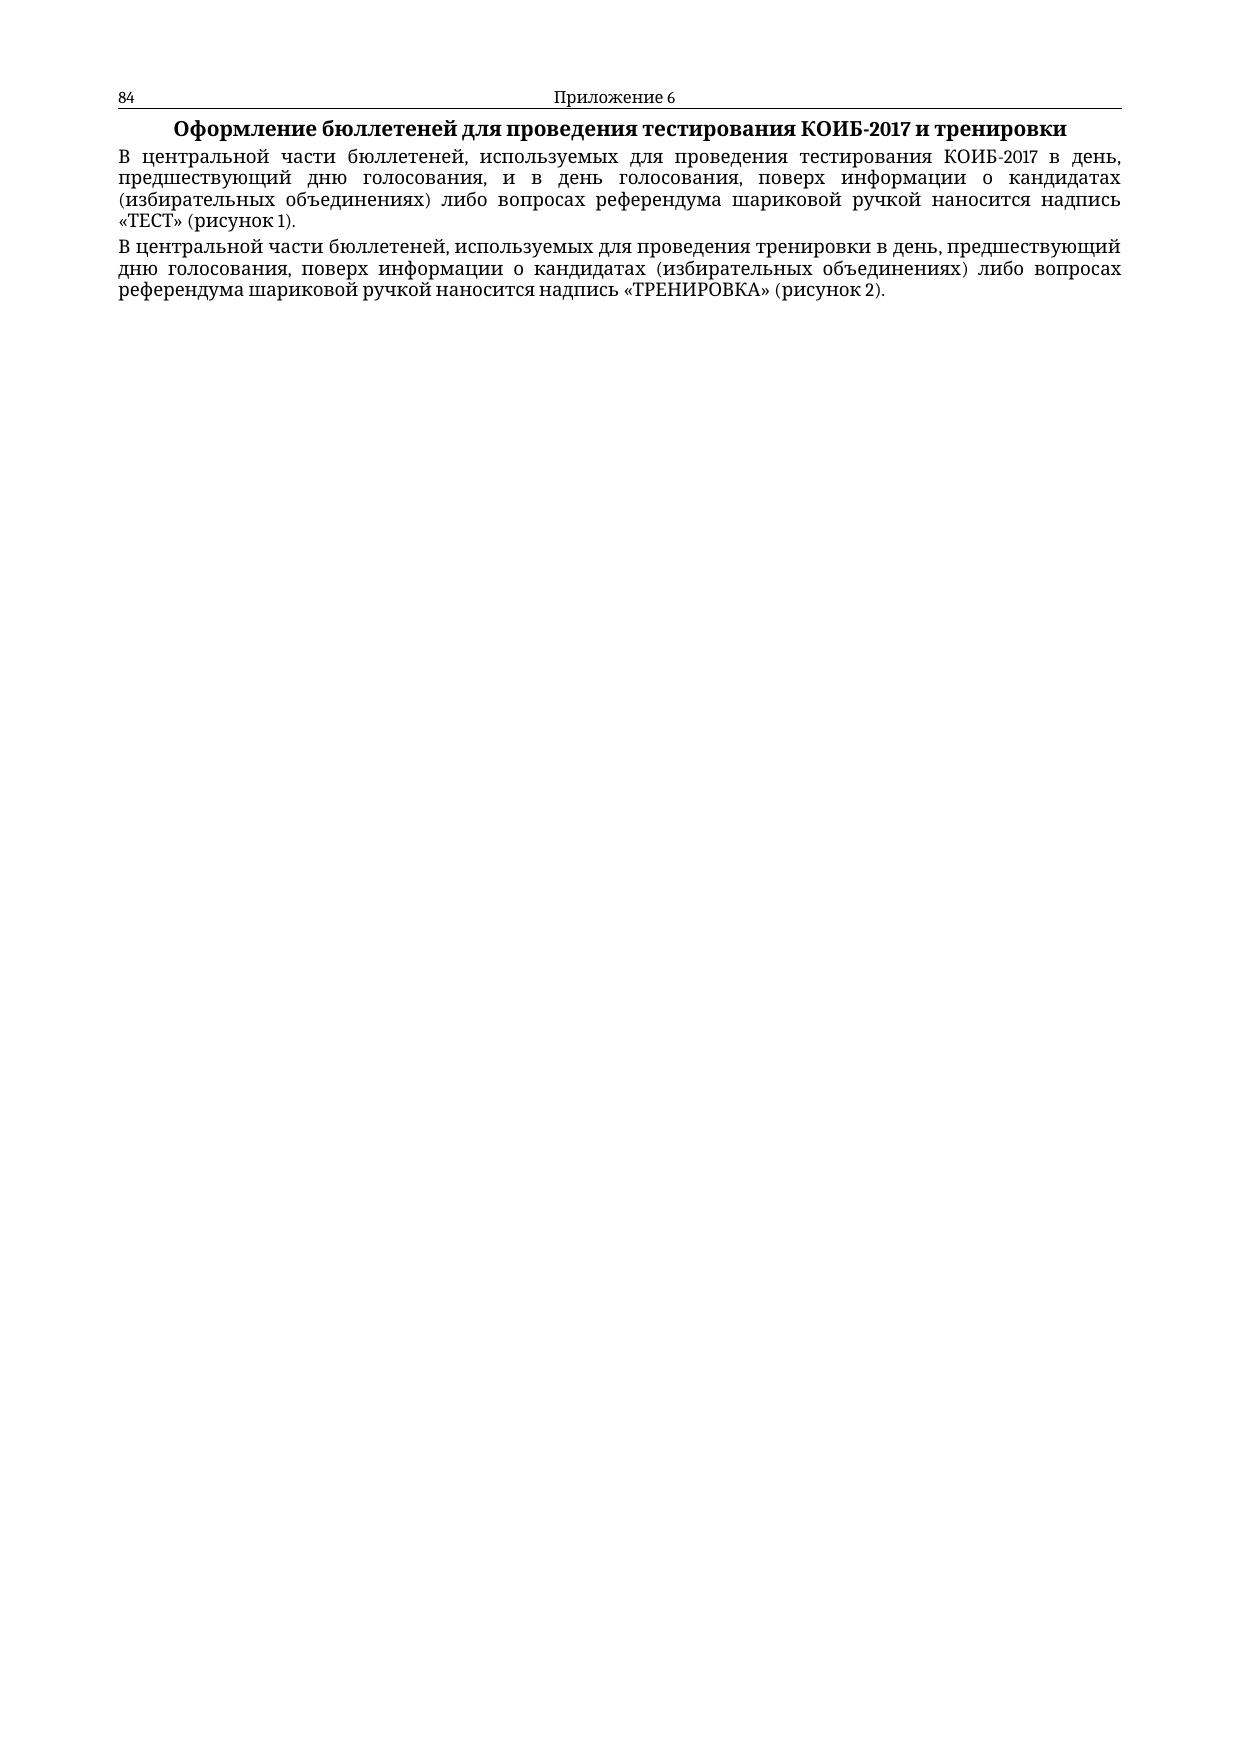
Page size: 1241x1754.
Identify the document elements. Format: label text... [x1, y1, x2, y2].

text В центральной части бюллетеней, используемых для проведения тестирования КОИБ-2017 в день, предшествующий дню голосования, и в день голосования, поверх информации о кандидатах (избирательных объединениях) либо вопросах референдума шариковой ручкой наносится надпись «ТЕСТ» (рисунок 1). [118, 146, 1122, 232]
subtitle Оформление бюллетеней для проведения тестирования КОИБ-2017 и тренировки [118, 118, 1122, 142]
text В центральной части бюллетеней, используемых для проведения тренировки в день, предшествующий дню голосования, поверх информации о кандидатах (избирательных объединениях) либо вопросах референдума шариковой ручкой наносится надпись «ТРЕНИРОВКА» (рисунок 2). [118, 237, 1122, 301]
